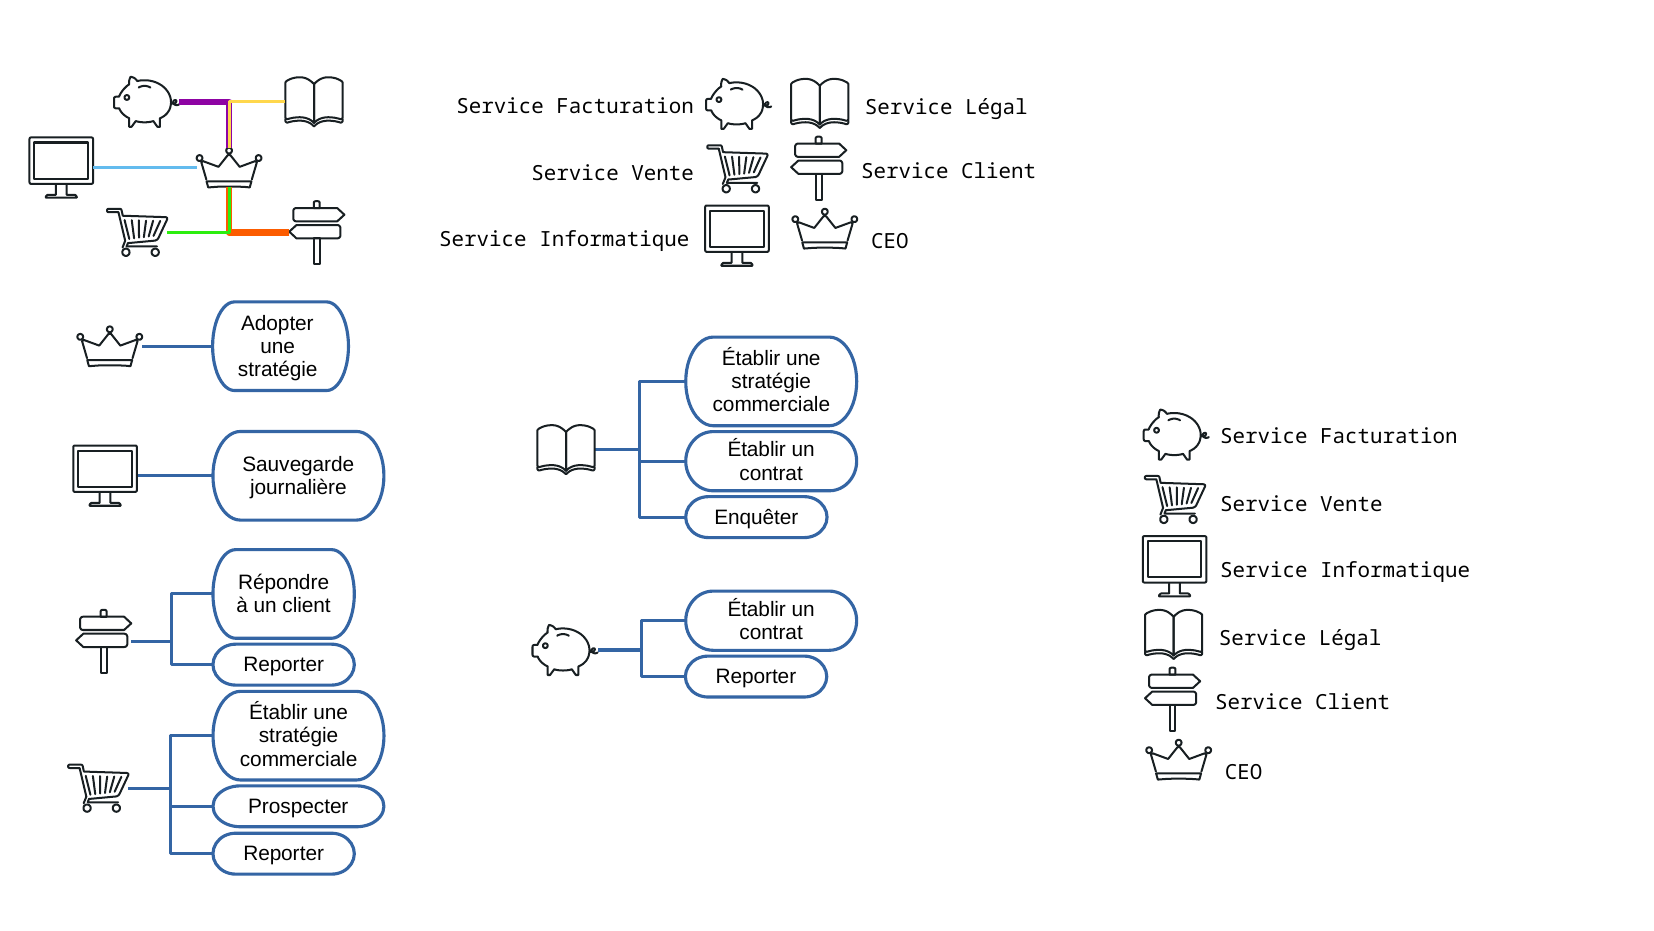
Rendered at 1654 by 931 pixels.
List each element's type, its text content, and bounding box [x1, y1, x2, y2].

text_box Service Vente [501, 151, 709, 190]
text_box CEO [856, 219, 945, 258]
text_box Établir une stratégie commerciale [685, 337, 857, 426]
text_box Enquêter [685, 496, 828, 538]
text_box Répondre à un client [212, 549, 355, 639]
text_box Service Facturation [1205, 414, 1501, 453]
text_box Reporter [213, 833, 355, 875]
text_box Établir une stratégie commerciale [213, 691, 384, 781]
text_box Service Client [846, 148, 1063, 187]
text_box Établir un contrat [685, 591, 857, 651]
text_box Service Légal [850, 84, 1063, 123]
text_box Sauvegarde journalière [212, 431, 384, 521]
text_box Service Informatique [1205, 547, 1496, 587]
text_box Prospecter [213, 785, 384, 827]
text_box Service Informatique [413, 217, 704, 256]
text_box CEO [1210, 750, 1299, 789]
text_box Service Vente [1205, 481, 1412, 520]
text_box Adopter une stratégie [212, 301, 349, 391]
text_box Service Légal [1204, 615, 1417, 654]
text_box Établir un contrat [685, 431, 857, 491]
text_box Reporter [213, 644, 355, 686]
text_box Service Facturation [413, 83, 709, 122]
text_box Service Client [1200, 679, 1417, 718]
text_box Reporter [685, 656, 827, 698]
